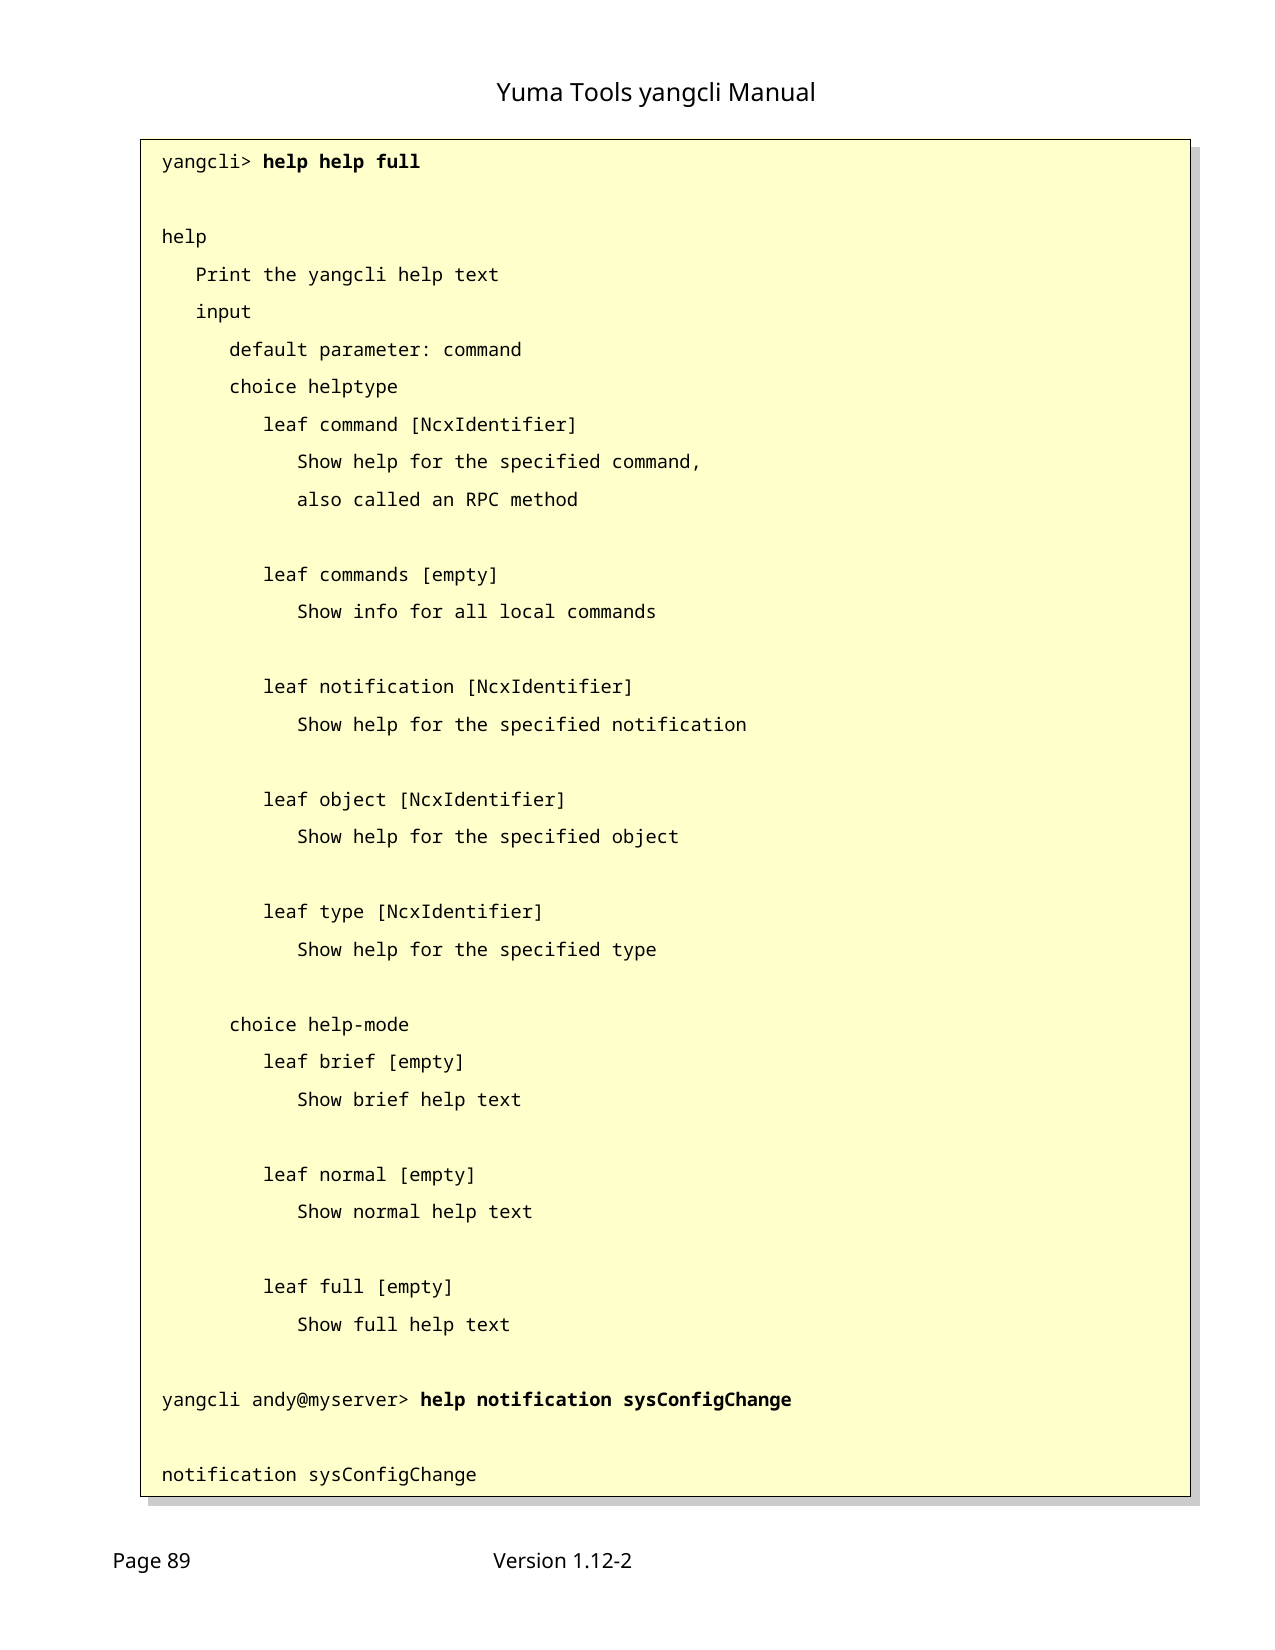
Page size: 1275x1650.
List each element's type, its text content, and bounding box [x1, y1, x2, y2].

text yangcli andy@myserver> help notification sysConfigChange [141, 1376, 1190, 1412]
text yangcli> help help full [141, 140, 1190, 174]
text leaf normal [empty] [141, 1151, 1190, 1187]
text leaf full [empty] [141, 1263, 1190, 1299]
text notification sysConfigChange [141, 1451, 1190, 1496]
text choice helptype [141, 363, 1190, 399]
text Print the yangcli help text [141, 251, 1190, 287]
text leaf type [NcxIdentifier] [141, 888, 1190, 924]
text leaf brief [empty] [141, 1038, 1190, 1074]
text choice help-mode [141, 1001, 1190, 1037]
text Show info for all local commands [141, 588, 1190, 624]
text leaf object [NcxIdentifier] [141, 776, 1190, 812]
text Show full help text [141, 1301, 1190, 1337]
text default parameter: command [141, 326, 1190, 362]
text also called an RPC method [141, 476, 1190, 512]
text help [141, 213, 1190, 249]
text leaf commands [empty] [141, 551, 1190, 587]
text Show help for the specified type [141, 926, 1190, 962]
text Show help for the specified notification [141, 701, 1190, 737]
text Show brief help text [141, 1076, 1190, 1112]
text input [141, 288, 1190, 324]
text leaf command [NcxIdentifier] [141, 401, 1190, 437]
text Show help for the specified command, [141, 438, 1190, 474]
text leaf notification [NcxIdentifier] [141, 663, 1190, 699]
text Show help for the specified object [141, 813, 1190, 849]
text Show normal help text [141, 1188, 1190, 1224]
